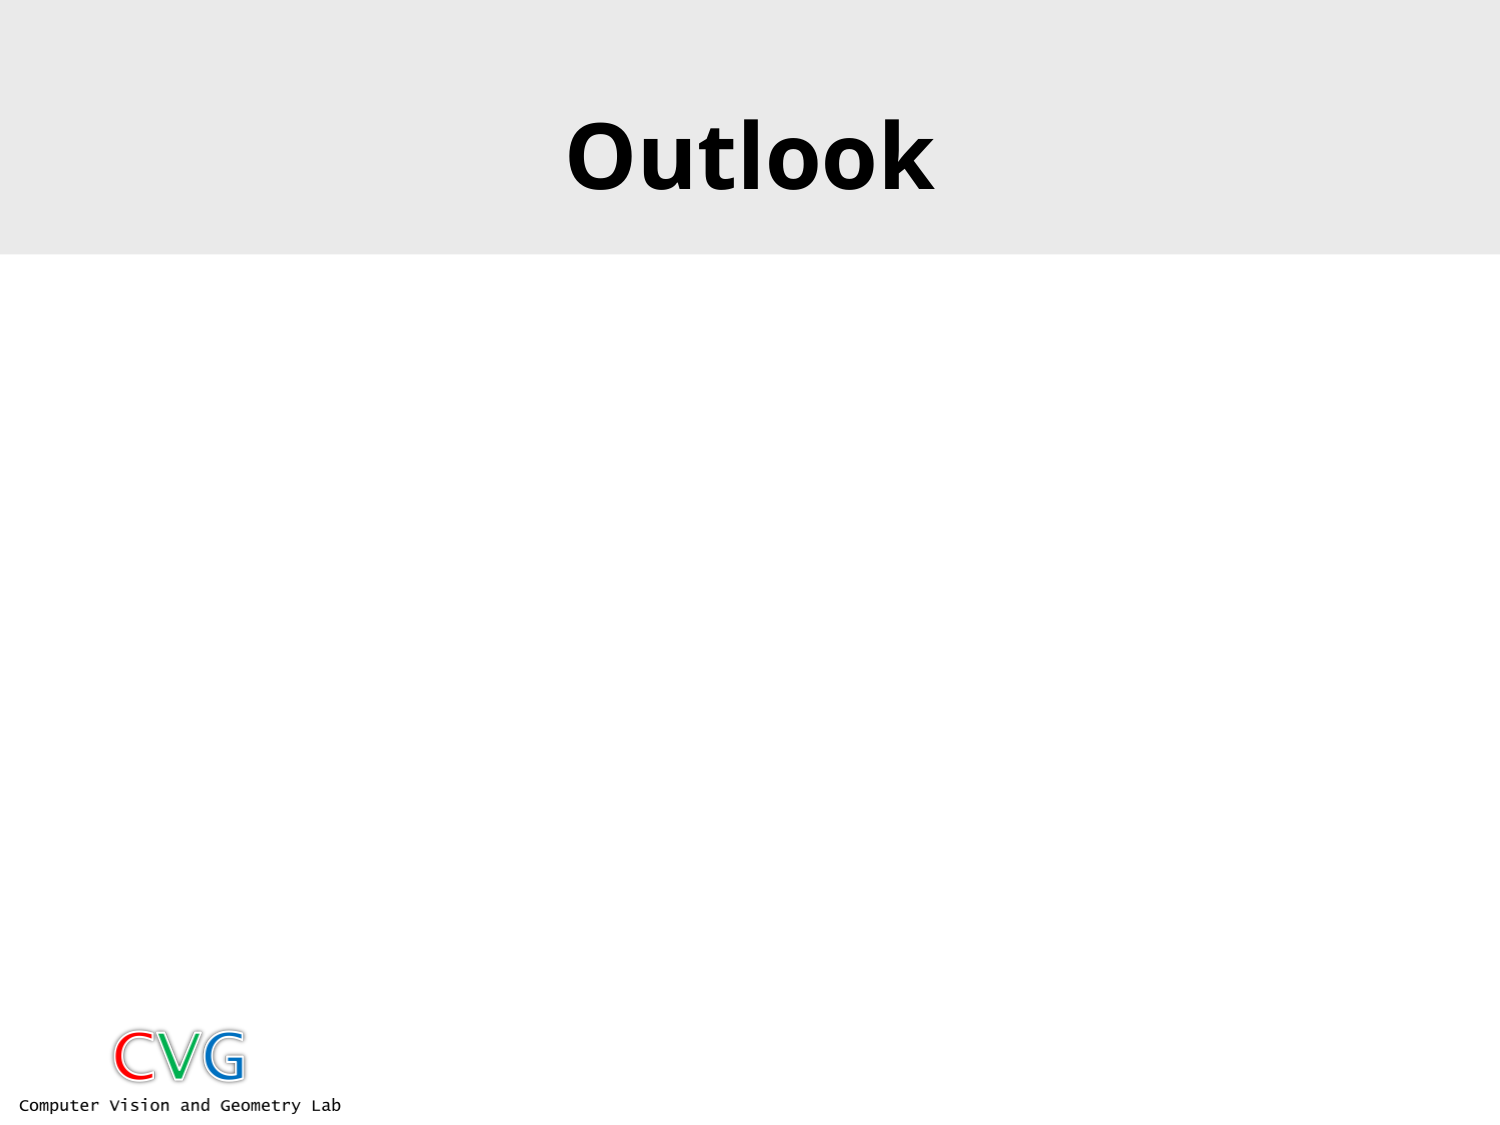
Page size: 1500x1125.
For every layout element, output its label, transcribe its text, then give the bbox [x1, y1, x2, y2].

title Outlook [114, 35, 1386, 271]
picture [1, 996, 359, 1124]
